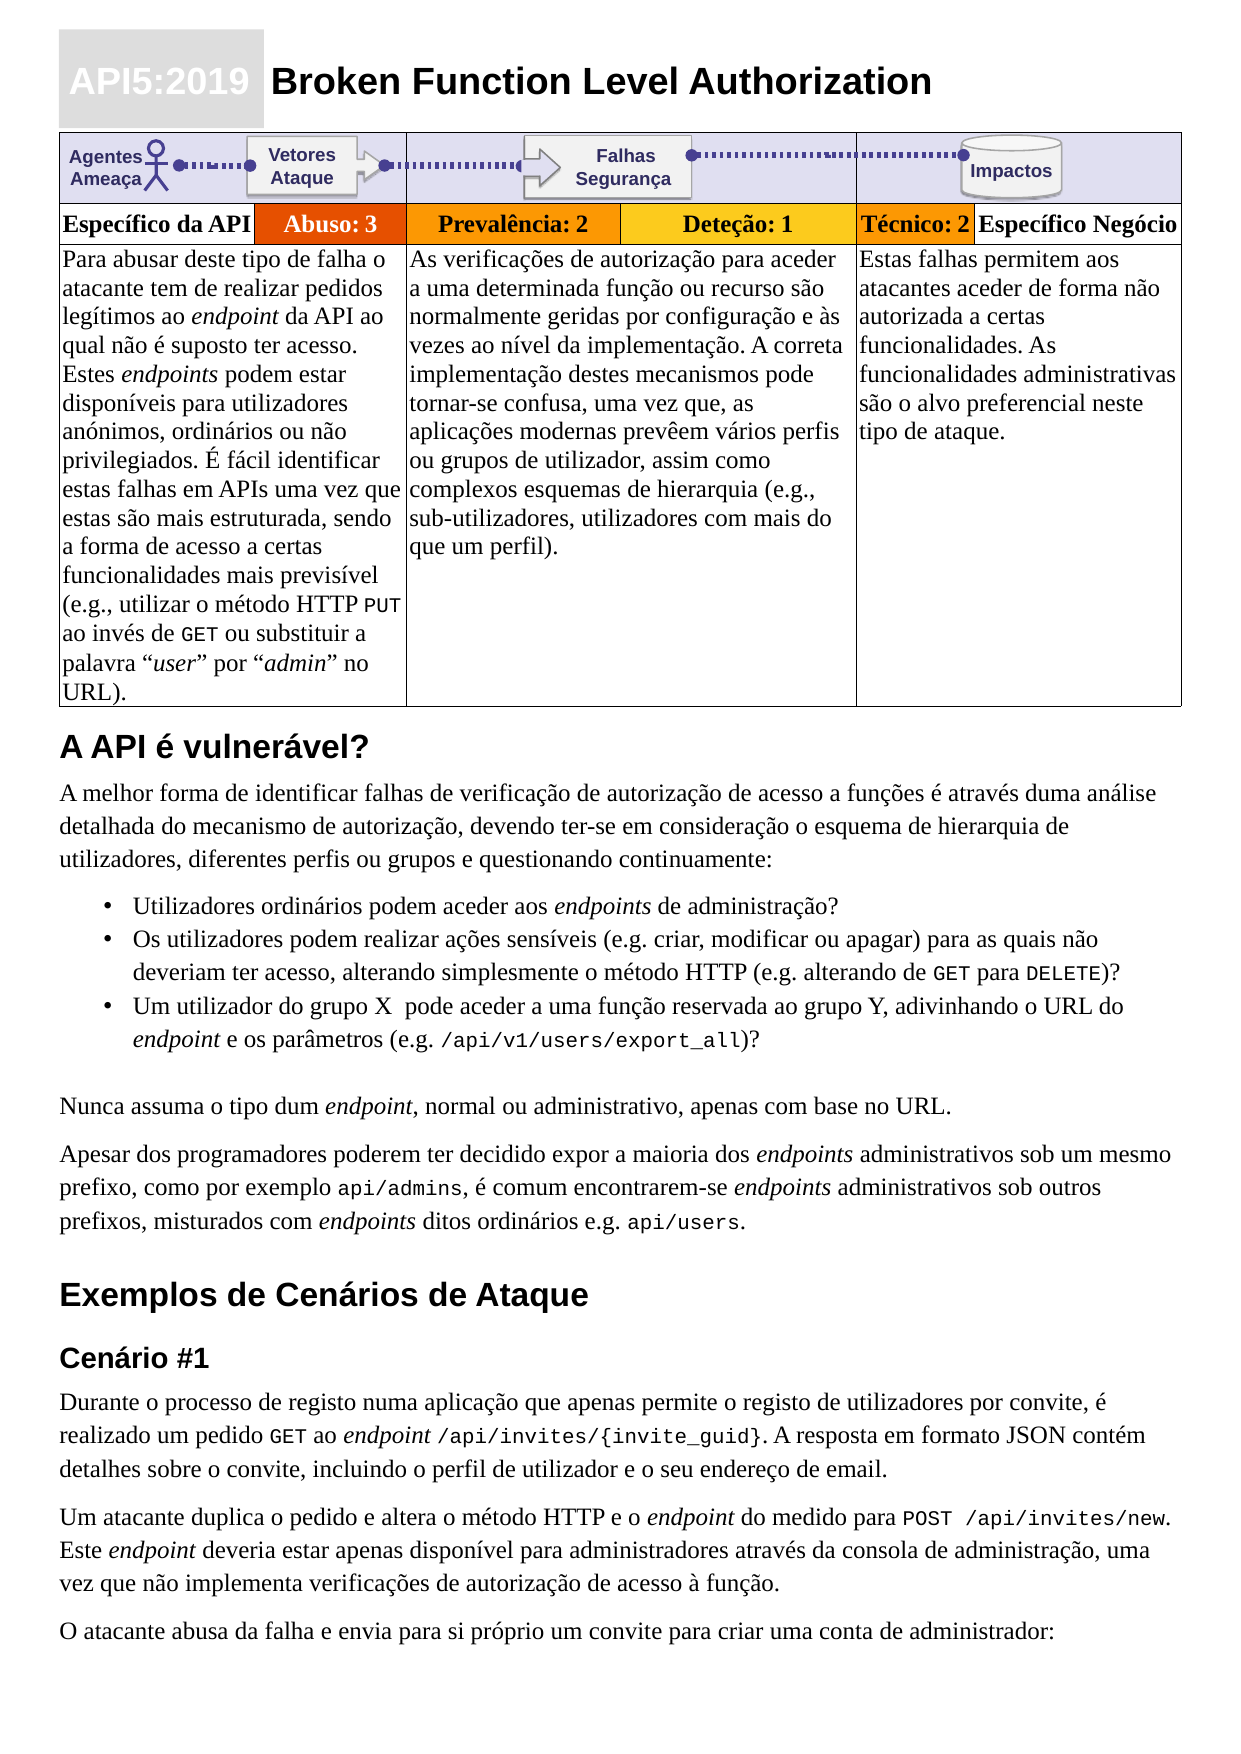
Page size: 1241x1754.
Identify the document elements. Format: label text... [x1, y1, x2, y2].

list Utilizadores ordinários podem aceder aos endpoints de administração? [103, 891, 1181, 920]
table_cell Deteção: 1 [621, 204, 856, 244]
table_cell Específico Negócio [975, 204, 1181, 244]
text Um atacante duplica o pedido e altera o método HTTP e o endpoint do medido para POST /api/invites/new. Este endpoint deveria estar apenas disponível para administradores através da consola de administração, uma vez que não implementa verificações de autorização de acesso à função. [59, 1502, 1181, 1597]
list Um utilizador do grupo X pode aceder a uma função reservada ao grupo Y, adivinhando o URL do endpoint e os parâmetros (e.g. /api/v1/users/export_all)? [103, 991, 1181, 1054]
list Os utilizadores podem realizar ações sensíveis (e.g. criar, modificar ou apagar) para as quais não deveriam ter acesso, alterando simplesmente o método HTTP (e.g. alterando de GET para DELETE)? [103, 924, 1181, 987]
subtitle A API é vulnerável? [59, 727, 1181, 765]
table_cell Estas falhas permitem aos atacantes aceder de forma não autorizada a certas funcionalidades. As funcionalidades administrativas são o alvo preferencial neste tipo de ataque. [857, 245, 1181, 706]
table_cell Abuso: 3 [255, 204, 406, 244]
table_cell Prevalência: 2 [407, 204, 620, 244]
table_header [974, 133, 1181, 203]
subtitle Cenário #1 [59, 1341, 1181, 1375]
text Durante o processo de registo numa aplicação que apenas permite o registo de utilizadores por convite, é realizado um pedido GET ao endpoint /api/invites/{invite_guid}. A resposta em formato JSON contém detalhes sobre o convite, incluindo o perfil de utilizador e o seu endereço de email. [59, 1387, 1181, 1483]
text Nunca assuma o tipo dum endpoint, normal ou administrativo, apenas com base no URL. [59, 1091, 1181, 1120]
table_cell Para abusar deste tipo de falha o atacante tem de realizar pedidos legítimos ao endpoint da API ao qual não é suposto ter acesso. Estes endpoints podem estar disponíveis para utilizadores anónimos, ordinários ou não privilegiados. É fácil identificar estas falhas em APIs uma vez que estas são mais estruturada, sendo a forma de acesso a certas funcionalidades mais previsível (e.g., utilizar o método HTTP PUT ao invés de GET ou substituir a palavra “user” por “admin” no URL). [60, 245, 406, 706]
text Apesar dos programadores poderem ter decidido expor a maioria dos endpoints administrativos sob um mesmo prefixo, como por exemplo api/admins, é comum encontrarem-se endpoints administrativos sob outros prefixos, misturados com endpoints ditos ordinários e.g. api/users. [59, 1139, 1181, 1235]
table_header [254, 133, 406, 203]
table_header [407, 133, 620, 203]
table_header [60, 133, 254, 203]
subtitle Exemplos de Cenários de Ataque [59, 1275, 1181, 1314]
text A melhor forma de identificar falhas de verificação de autorização de acesso a funções é através duma análise detalhada do mecanismo de autorização, devendo ter-se em consideração o esquema de hierarquia de utilizadores, diferentes perfis ou grupos e questionando continuamente: [59, 778, 1181, 872]
table_cell Específico da API [60, 204, 254, 244]
table_cell Técnico: 2 [857, 204, 974, 244]
table_header [857, 133, 974, 203]
table_header [620, 133, 856, 203]
table_cell As verificações de autorização para aceder a uma determinada função ou recurso são normalmente geridas por configuração e às vezes ao nível da implementação. A correta implementação destes mecanismos pode tornar-se confusa, uma vez que, as aplicações modernas prevêem vários perfis ou grupos de utilizador, assim como complexos esquemas de hierarquia (e.g., sub-utilizadores, utilizadores com mais do que um perfil). [407, 245, 856, 706]
